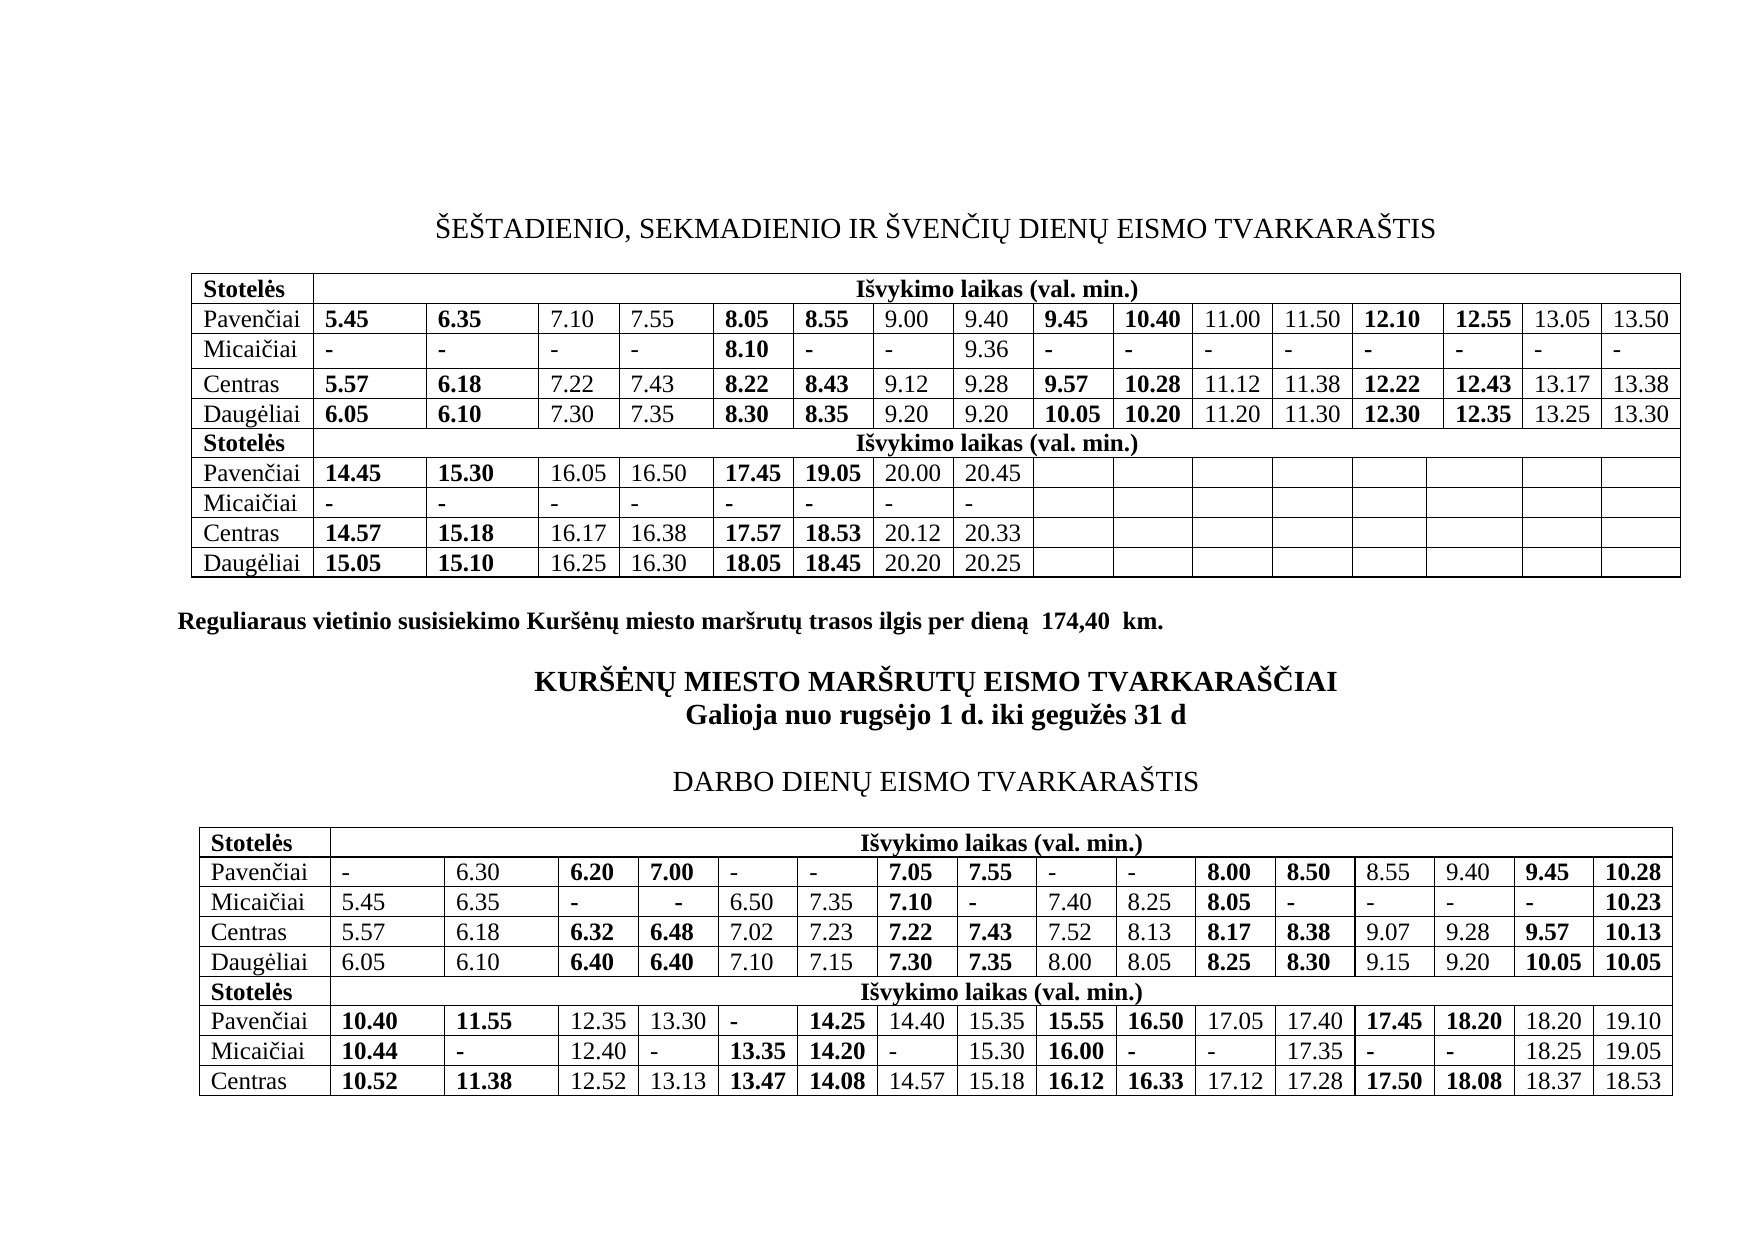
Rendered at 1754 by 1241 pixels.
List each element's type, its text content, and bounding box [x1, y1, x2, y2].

table_cell 6.18 [445, 917, 558, 946]
table_cell 8.25 [1196, 947, 1275, 976]
table_cell - [1602, 334, 1680, 368]
table_cell 8.50 [1276, 858, 1354, 886]
table_header Stotelės [200, 828, 330, 856]
table_cell 10.20 [1114, 399, 1192, 427]
table_cell Centras [192, 518, 313, 547]
table_cell 14.57 [314, 518, 426, 547]
table_cell 16.00 [1037, 1036, 1116, 1065]
table_cell - [958, 887, 1036, 916]
table_cell 14.40 [878, 1006, 957, 1035]
table_cell 11.55 [445, 1006, 558, 1035]
table_cell Micaičiai [200, 1036, 330, 1065]
table_cell 15.18 [427, 518, 538, 547]
table_cell [1193, 548, 1272, 576]
text Galioja nuo rugsėjo 1 d. iki gegužės 31 d [177, 697, 1695, 731]
table_cell [1523, 518, 1601, 547]
table_cell 6.18 [427, 369, 538, 398]
table_cell 9.20 [874, 399, 953, 427]
table_cell - [427, 334, 538, 368]
text KURŠĖNŲ MIESTO MARŠRUTŲ EISMO TVARKARAŠČIAI [177, 664, 1695, 697]
table_cell - [1356, 887, 1434, 916]
table_cell - [794, 334, 873, 368]
table_cell 14.45 [314, 458, 426, 487]
table_cell - [539, 488, 619, 517]
table_cell 11.38 [445, 1066, 558, 1095]
table_cell 19.05 [1594, 1036, 1672, 1065]
table_cell 16.50 [620, 458, 713, 487]
table_cell Pavenčiai [200, 1006, 330, 1035]
table_cell [1427, 488, 1522, 517]
table_cell 20.12 [874, 518, 953, 547]
table_cell - [874, 334, 953, 368]
table_cell - [1435, 1036, 1514, 1065]
table_cell Centras [200, 1066, 330, 1095]
table_cell 12.40 [559, 1036, 638, 1065]
table_cell - [559, 887, 638, 916]
table_cell [1114, 488, 1192, 517]
table_cell 12.35 [559, 1006, 638, 1035]
table_cell - [714, 488, 793, 517]
table_cell 19.10 [1594, 1006, 1672, 1035]
table_cell 8.22 [714, 369, 793, 398]
table_cell 5.57 [314, 369, 426, 398]
table_cell - [878, 1036, 957, 1065]
table_cell [1602, 488, 1680, 517]
table_cell 17.35 [1276, 1036, 1354, 1065]
table_cell 17.05 [1196, 1006, 1275, 1035]
table_cell [1427, 518, 1522, 547]
table_cell 9.40 [1435, 858, 1514, 886]
table_cell - [1515, 887, 1593, 916]
table_cell [1427, 548, 1522, 576]
table_cell [1193, 458, 1272, 487]
table_cell 20.25 [954, 548, 1033, 576]
table_cell 14.08 [798, 1066, 877, 1095]
table_cell - [1117, 1036, 1195, 1065]
table_cell 7.02 [719, 917, 797, 946]
table_cell 9.45 [1515, 858, 1593, 886]
table_cell 11.38 [1273, 369, 1352, 398]
table_cell 12.55 [1444, 304, 1522, 333]
table_cell [1114, 548, 1192, 576]
table_cell 7.43 [958, 917, 1036, 946]
table_cell 16.25 [539, 548, 619, 576]
table_cell 18.53 [794, 518, 873, 547]
table_cell 14.57 [878, 1066, 957, 1095]
table_cell 7.22 [539, 369, 619, 398]
table_cell 17.45 [714, 458, 793, 487]
table_cell 16.17 [539, 518, 619, 547]
table_cell [1193, 518, 1272, 547]
table_cell Pavenčiai [192, 304, 313, 333]
table_cell [1353, 458, 1426, 487]
table_cell - [719, 1006, 797, 1035]
text DARBO DIENŲ EISMO TVARKARAŠTIS [177, 764, 1695, 798]
table_cell Micaičiai [192, 488, 313, 517]
table_cell - [1356, 1036, 1434, 1065]
table_cell - [719, 858, 797, 886]
table_cell 6.30 [445, 858, 558, 886]
table_cell 13.05 [1523, 304, 1601, 333]
table_cell 7.35 [620, 399, 713, 427]
table_cell 12.22 [1353, 369, 1443, 398]
table_cell 18.25 [1515, 1036, 1593, 1065]
table_cell 13.30 [639, 1006, 718, 1035]
table_cell Išvykimo laikas (val. min.) [331, 977, 1672, 1005]
table_cell 18.37 [1515, 1066, 1593, 1095]
table_cell 13.38 [1602, 369, 1680, 398]
table_cell 8.30 [714, 399, 793, 427]
table_cell - [639, 1036, 718, 1065]
table_cell - [1444, 334, 1522, 368]
table_cell 6.40 [559, 947, 638, 976]
table_cell 16.50 [1117, 1006, 1195, 1035]
table_cell 10.05 [1594, 947, 1672, 976]
table_cell 9.15 [1356, 947, 1434, 976]
table_cell - [445, 1036, 558, 1065]
table_cell 6.10 [445, 947, 558, 976]
table_cell 18.20 [1435, 1006, 1514, 1035]
table_cell 10.13 [1594, 917, 1672, 946]
table_cell Pavenčiai [200, 858, 330, 886]
table_cell 6.35 [427, 304, 538, 333]
table_cell 17.12 [1196, 1066, 1275, 1095]
table_cell 10.40 [1114, 304, 1192, 333]
table_cell - [874, 488, 953, 517]
text ŠEŠTADIENIO, SEKMADIENIO IR ŠVENČIŲ DIENŲ EISMO TVARKARAŠTIS [177, 211, 1695, 244]
table_cell [1353, 518, 1426, 547]
table_cell [1034, 458, 1113, 487]
table_cell 10.44 [331, 1036, 444, 1065]
table_cell 12.43 [1444, 369, 1522, 398]
table_cell 9.00 [874, 304, 953, 333]
table_cell - [1353, 334, 1443, 368]
table_cell 9.36 [954, 334, 1033, 368]
table_cell 5.45 [314, 304, 426, 333]
table_cell - [1523, 334, 1601, 368]
table_cell 6.48 [639, 917, 718, 946]
table_cell 7.52 [1037, 917, 1116, 946]
table_cell Daugėliai [192, 548, 313, 576]
table_cell [1353, 548, 1426, 576]
table_cell 7.00 [639, 858, 718, 886]
table_cell 16.33 [1117, 1066, 1195, 1095]
table_cell 8.05 [1196, 887, 1275, 916]
table_cell [1114, 458, 1192, 487]
table_cell 9.20 [1435, 947, 1514, 976]
table_cell 9.45 [1034, 304, 1113, 333]
table_cell 5.57 [331, 917, 444, 946]
table_cell 7.10 [539, 304, 619, 333]
table_cell 18.20 [1515, 1006, 1593, 1035]
table_cell 8.10 [714, 334, 793, 368]
table_cell [1523, 548, 1601, 576]
table_cell 15.30 [427, 458, 538, 487]
table_cell - [794, 488, 873, 517]
table_cell 20.45 [954, 458, 1033, 487]
table_cell 17.28 [1276, 1066, 1354, 1095]
table_cell 9.28 [1435, 917, 1514, 946]
table_cell - [1193, 334, 1272, 368]
table_header Išvykimo laikas (val. min.) [314, 274, 1680, 303]
table_cell Daugėliai [192, 399, 313, 427]
table_cell 17.50 [1356, 1066, 1434, 1095]
table_cell 15.05 [314, 548, 426, 576]
table_cell 12.30 [1353, 399, 1443, 427]
table_cell 20.00 [874, 458, 953, 487]
table_cell 8.17 [1196, 917, 1275, 946]
table_cell 6.10 [427, 399, 538, 427]
table_cell - [620, 334, 713, 368]
table_cell 14.25 [798, 1006, 877, 1035]
table_cell 7.15 [798, 947, 877, 976]
table_cell 12.10 [1353, 304, 1443, 333]
table_cell 8.13 [1117, 917, 1195, 946]
table_cell [1273, 548, 1352, 576]
table_cell 7.05 [878, 858, 957, 886]
table_cell - [1034, 334, 1113, 368]
table_cell 8.00 [1196, 858, 1275, 886]
table_cell 13.30 [1602, 399, 1680, 427]
table_cell [1602, 548, 1680, 576]
table_cell 7.23 [798, 917, 877, 946]
table_cell 7.55 [620, 304, 713, 333]
table_cell - [1037, 858, 1116, 886]
table_cell 18.05 [714, 548, 793, 576]
table_cell 6.32 [559, 917, 638, 946]
table_cell 17.40 [1276, 1006, 1354, 1035]
table_cell - [427, 488, 538, 517]
table_cell - [1114, 334, 1192, 368]
table_cell [1114, 518, 1192, 547]
table_cell - [954, 488, 1033, 517]
table_cell 10.05 [1034, 399, 1113, 427]
table_cell [1273, 518, 1352, 547]
table_cell - [1273, 334, 1352, 368]
table_cell Stotelės [192, 429, 313, 457]
table_cell 9.20 [954, 399, 1033, 427]
table_cell 10.23 [1594, 887, 1672, 916]
table_cell - [1435, 887, 1514, 916]
table_cell 6.05 [314, 399, 426, 427]
table_cell 18.53 [1594, 1066, 1672, 1095]
table_cell 15.30 [958, 1036, 1036, 1065]
table_cell 8.43 [794, 369, 873, 398]
table_cell 6.40 [639, 947, 718, 976]
table_cell [1523, 488, 1601, 517]
table_cell 16.38 [620, 518, 713, 547]
table_cell 9.12 [874, 369, 953, 398]
table_cell [1602, 518, 1680, 547]
table_cell - [798, 858, 877, 886]
table_cell 19.05 [794, 458, 873, 487]
table_cell 10.28 [1114, 369, 1192, 398]
table_cell 13.50 [1602, 304, 1680, 333]
table_cell 6.35 [445, 887, 558, 916]
table_cell 14.20 [798, 1036, 877, 1065]
table_cell [1034, 518, 1113, 547]
table_cell 6.20 [559, 858, 638, 886]
table_cell - [331, 858, 444, 886]
table_cell 6.50 [719, 887, 797, 916]
table_cell 7.40 [1037, 887, 1116, 916]
table_cell Centras [200, 917, 330, 946]
table_cell 9.28 [954, 369, 1033, 398]
table_cell Pavenčiai [192, 458, 313, 487]
table_cell 11.30 [1273, 399, 1352, 427]
table_cell 8.35 [794, 399, 873, 427]
table_cell 10.05 [1515, 947, 1593, 976]
table_cell 7.30 [878, 947, 957, 976]
table_cell 8.05 [714, 304, 793, 333]
table_cell 13.47 [719, 1066, 797, 1095]
table_cell 15.18 [958, 1066, 1036, 1095]
table_cell 8.00 [1037, 947, 1116, 976]
table_cell 12.35 [1444, 399, 1522, 427]
table_cell 7.55 [958, 858, 1036, 886]
table_cell 18.45 [794, 548, 873, 576]
table_cell Daugėliai [200, 947, 330, 976]
table_cell 8.25 [1117, 887, 1195, 916]
table_cell 15.55 [1037, 1006, 1116, 1035]
table_cell Išvykimo laikas (val. min.) [314, 429, 1680, 457]
table_cell 9.57 [1515, 917, 1593, 946]
table_cell - [314, 334, 426, 368]
table_cell 10.40 [331, 1006, 444, 1035]
table_cell 15.35 [958, 1006, 1036, 1035]
table_cell 13.25 [1523, 399, 1601, 427]
table_cell 7.35 [958, 947, 1036, 976]
table_cell 10.28 [1594, 858, 1672, 886]
table_cell - [639, 887, 718, 916]
table_cell Stotelės [200, 977, 330, 1005]
table_cell Micaičiai [192, 334, 313, 368]
table_cell - [620, 488, 713, 517]
table_cell 9.57 [1034, 369, 1113, 398]
table_cell [1273, 458, 1352, 487]
table_cell 17.45 [1356, 1006, 1434, 1035]
table_cell 17.57 [714, 518, 793, 547]
table_cell 13.35 [719, 1036, 797, 1065]
table_cell 9.07 [1356, 917, 1434, 946]
table_cell 16.05 [539, 458, 619, 487]
table_cell [1034, 548, 1113, 576]
table_cell 16.12 [1037, 1066, 1116, 1095]
table_cell 15.10 [427, 548, 538, 576]
table_header Stotelės [192, 274, 313, 303]
table_cell - [539, 334, 619, 368]
table_cell [1427, 458, 1522, 487]
table_cell 8.05 [1117, 947, 1195, 976]
table_cell 7.10 [719, 947, 797, 976]
table_cell 11.00 [1193, 304, 1272, 333]
table_cell Centras [192, 369, 313, 398]
table_cell 20.33 [954, 518, 1033, 547]
table_cell [1523, 458, 1601, 487]
table_cell 8.38 [1276, 917, 1354, 946]
table_cell - [1117, 858, 1195, 886]
table_cell 5.45 [331, 887, 444, 916]
table_cell 8.55 [1356, 858, 1434, 886]
table_cell 7.43 [620, 369, 713, 398]
table_cell 7.35 [798, 887, 877, 916]
table_cell [1602, 458, 1680, 487]
table_header Išvykimo laikas (val. min.) [331, 828, 1672, 856]
table_cell - [1196, 1036, 1275, 1065]
table_cell 13.17 [1523, 369, 1601, 398]
table_cell 9.40 [954, 304, 1033, 333]
table_cell [1353, 488, 1426, 517]
table_cell 11.50 [1273, 304, 1352, 333]
table_cell 6.05 [331, 947, 444, 976]
table_cell 12.52 [559, 1066, 638, 1095]
table_cell 11.12 [1193, 369, 1272, 398]
table_cell 13.13 [639, 1066, 718, 1095]
table_cell - [1276, 887, 1354, 916]
table_cell 8.55 [794, 304, 873, 333]
text Reguliaraus vietinio susisiekimo Kuršėnų miesto maršrutų trasos ilgis per dieną 174,40 km. [177, 606, 1695, 635]
table_cell - [314, 488, 426, 517]
table_cell 20.20 [874, 548, 953, 576]
table_cell 7.10 [878, 887, 957, 916]
table_cell 8.30 [1276, 947, 1354, 976]
table_cell [1193, 488, 1272, 517]
table_cell 16.30 [620, 548, 713, 576]
table_cell 18.08 [1435, 1066, 1514, 1095]
table_cell 11.20 [1193, 399, 1272, 427]
table_cell Micaičiai [200, 887, 330, 916]
table_cell [1273, 488, 1352, 517]
table_cell [1034, 488, 1113, 517]
table_cell 7.30 [539, 399, 619, 427]
table_cell 7.22 [878, 917, 957, 946]
table_cell 10.52 [331, 1066, 444, 1095]
